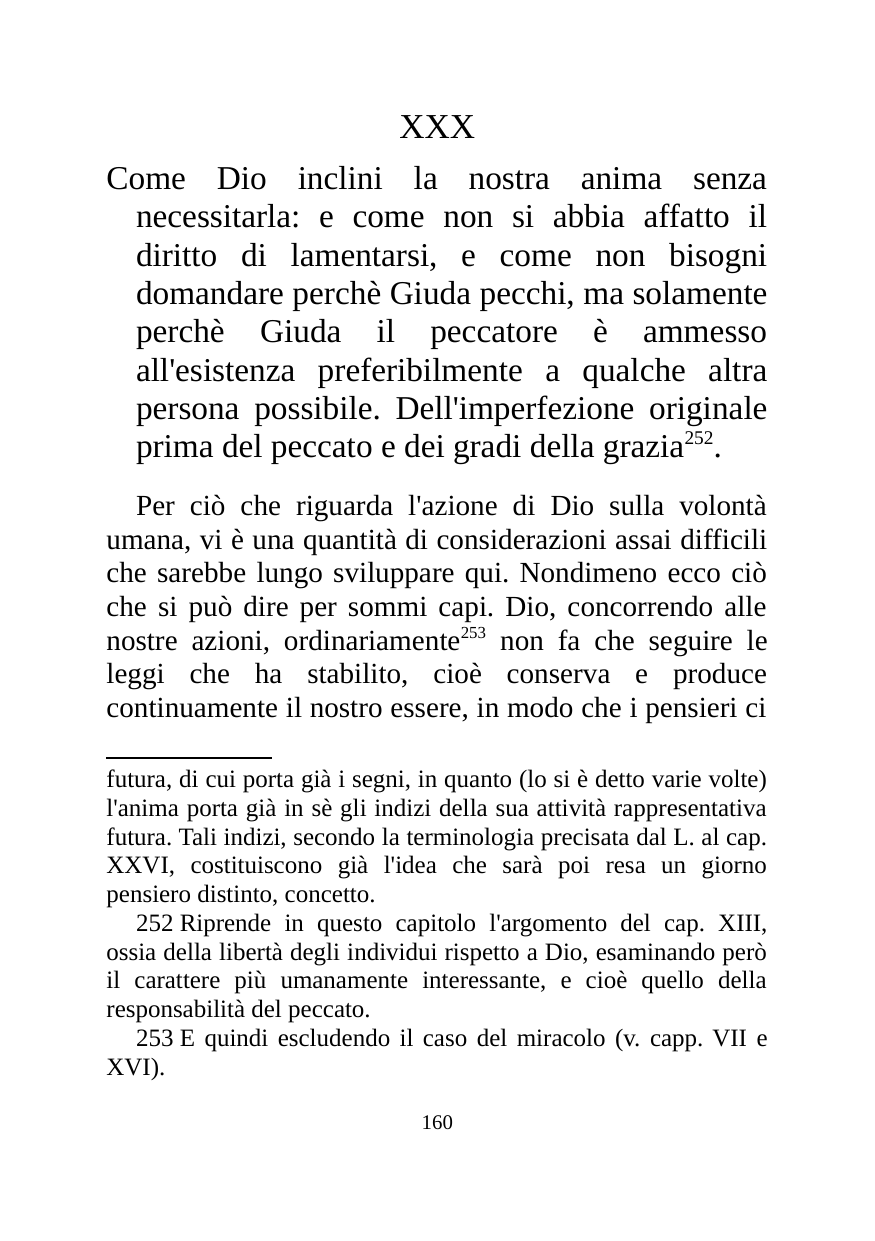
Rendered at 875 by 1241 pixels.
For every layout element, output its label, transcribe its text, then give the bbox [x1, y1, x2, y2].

subtitle XXX [106, 106, 768, 146]
text futura, di cui porta già i segni, in quanto (lo si è detto varie volte) l'anima porta già in sè gli indizi della sua attività rappresentativa futura. Tali indizi, secondo la terminologia precisata dal L. al cap. XXVI, costituiscono già l'idea che sarà poi resa un giorno pensiero distinto, concetto. [106, 764, 768, 908]
subtitle Come Dio inclini la nostra anima senza necessitarla: e come non si abbia affatto il diritto di lamentarsi, e come non bisogni domandare perchè Giuda pecchi, ma solamente perchè Giuda il peccatore è ammesso all'esistenza preferibilmente a qualche altra persona possibile. Dell'imperfezione originale prima del peccato e dei gradi della grazia. [106, 158, 768, 465]
text Per ciò che riguarda l'azione di Dio sulla volontà umana, vi è una quantità di considerazioni assai difficili che sarebbe lungo sviluppare qui. Nondimeno ecco ciò che si può dire per sommi capi. Dio, concorrendo alle nostre azioni, ordinariamente non fa che seguire le leggi che ha stabilito, cioè conserva e produce continuamente il nostro essere, in modo che i pensieri ci [106, 488, 768, 723]
text Riprende in questo capitolo l'argomento del cap. XIII, ossia della libertà degli individui rispetto a Dio, esaminando però il carattere più umanamente interessante, e cioè quello della responsabilità del peccato. [106, 908, 768, 1023]
text E quindi escludendo il caso del miracolo (v. capp. VII e XVI). [106, 1023, 768, 1080]
